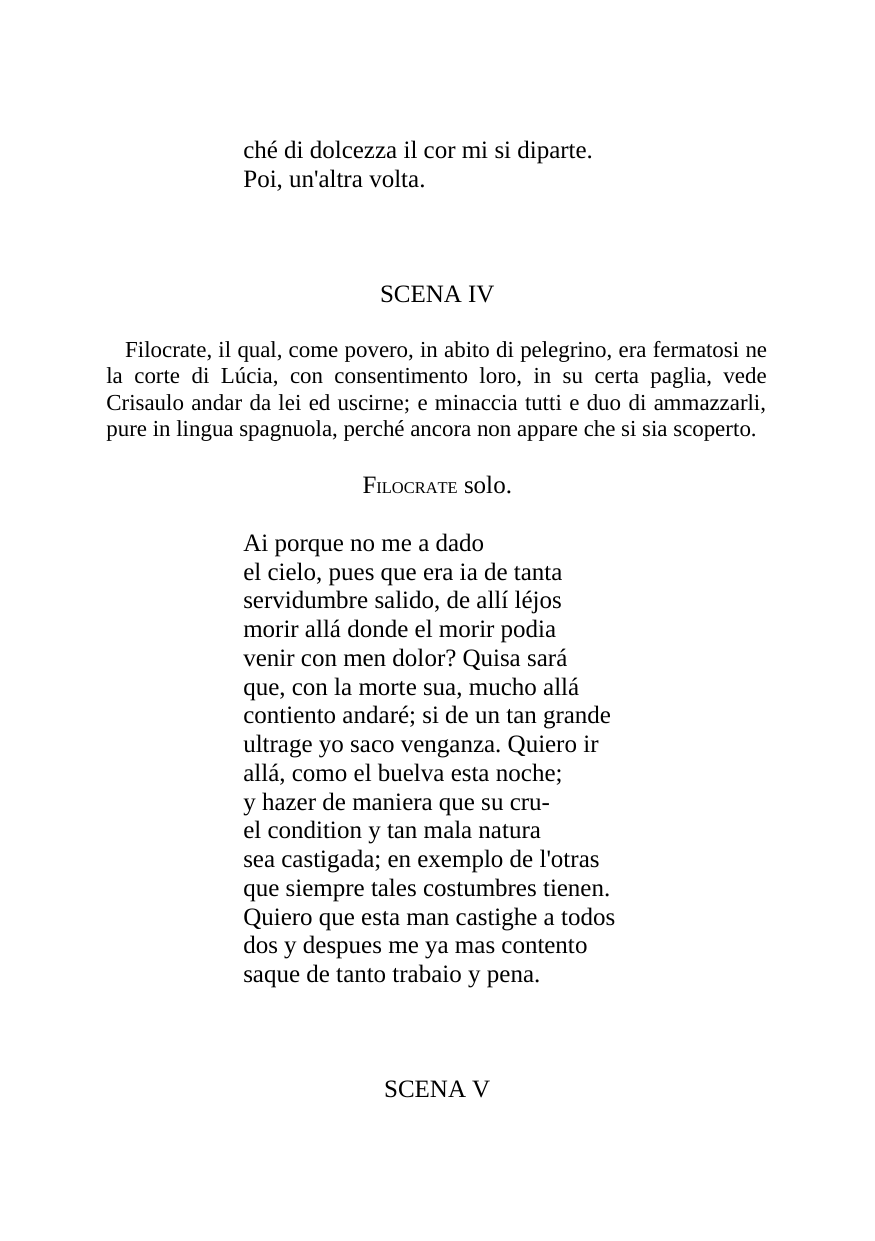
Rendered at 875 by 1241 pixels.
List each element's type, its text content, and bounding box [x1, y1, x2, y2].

table_header Ai porque no me a dado el cielo, pues que era ia de tanta servidumbre salido, de allí léjos morir allá donde el morir podia venir con men dolor? Quisa sará que, con la morte sua, mucho allá contiento andaré; si de un tan grande ultrage yo saco venganza. Quiero ir allá, como el buelva esta noche; y hazer de maniera que su cru- el condition y tan mala natura sea castigada; en exemplo de l'otras que siempre tales costumbres tienen. Quiero que esta man castighe a todos dos y despues me ya mas contento saque de tanto trabaio y pena. [232, 528, 768, 988]
text Filocrate solo. [106, 470, 768, 499]
table_cell [106, 135, 232, 192]
table_cell ché di dolcezza il cor mi si diparte. Poi, un'altra volta. [232, 135, 768, 192]
text SCENA V [106, 1074, 768, 1103]
table_header [106, 528, 232, 988]
text Filocrate, il qual, come povero, in abito di pelegrino, era fermatosi ne la corte di Lúcia, con consentimento loro, in su certa paglia, vede Crisaulo andar da lei ed uscirne; e minaccia tutti e duo di ammazzarli, pure in lingua spagnuola, perché ancora non appare che si sia scoperto. [106, 336, 768, 442]
text SCENA IV [106, 279, 768, 307]
